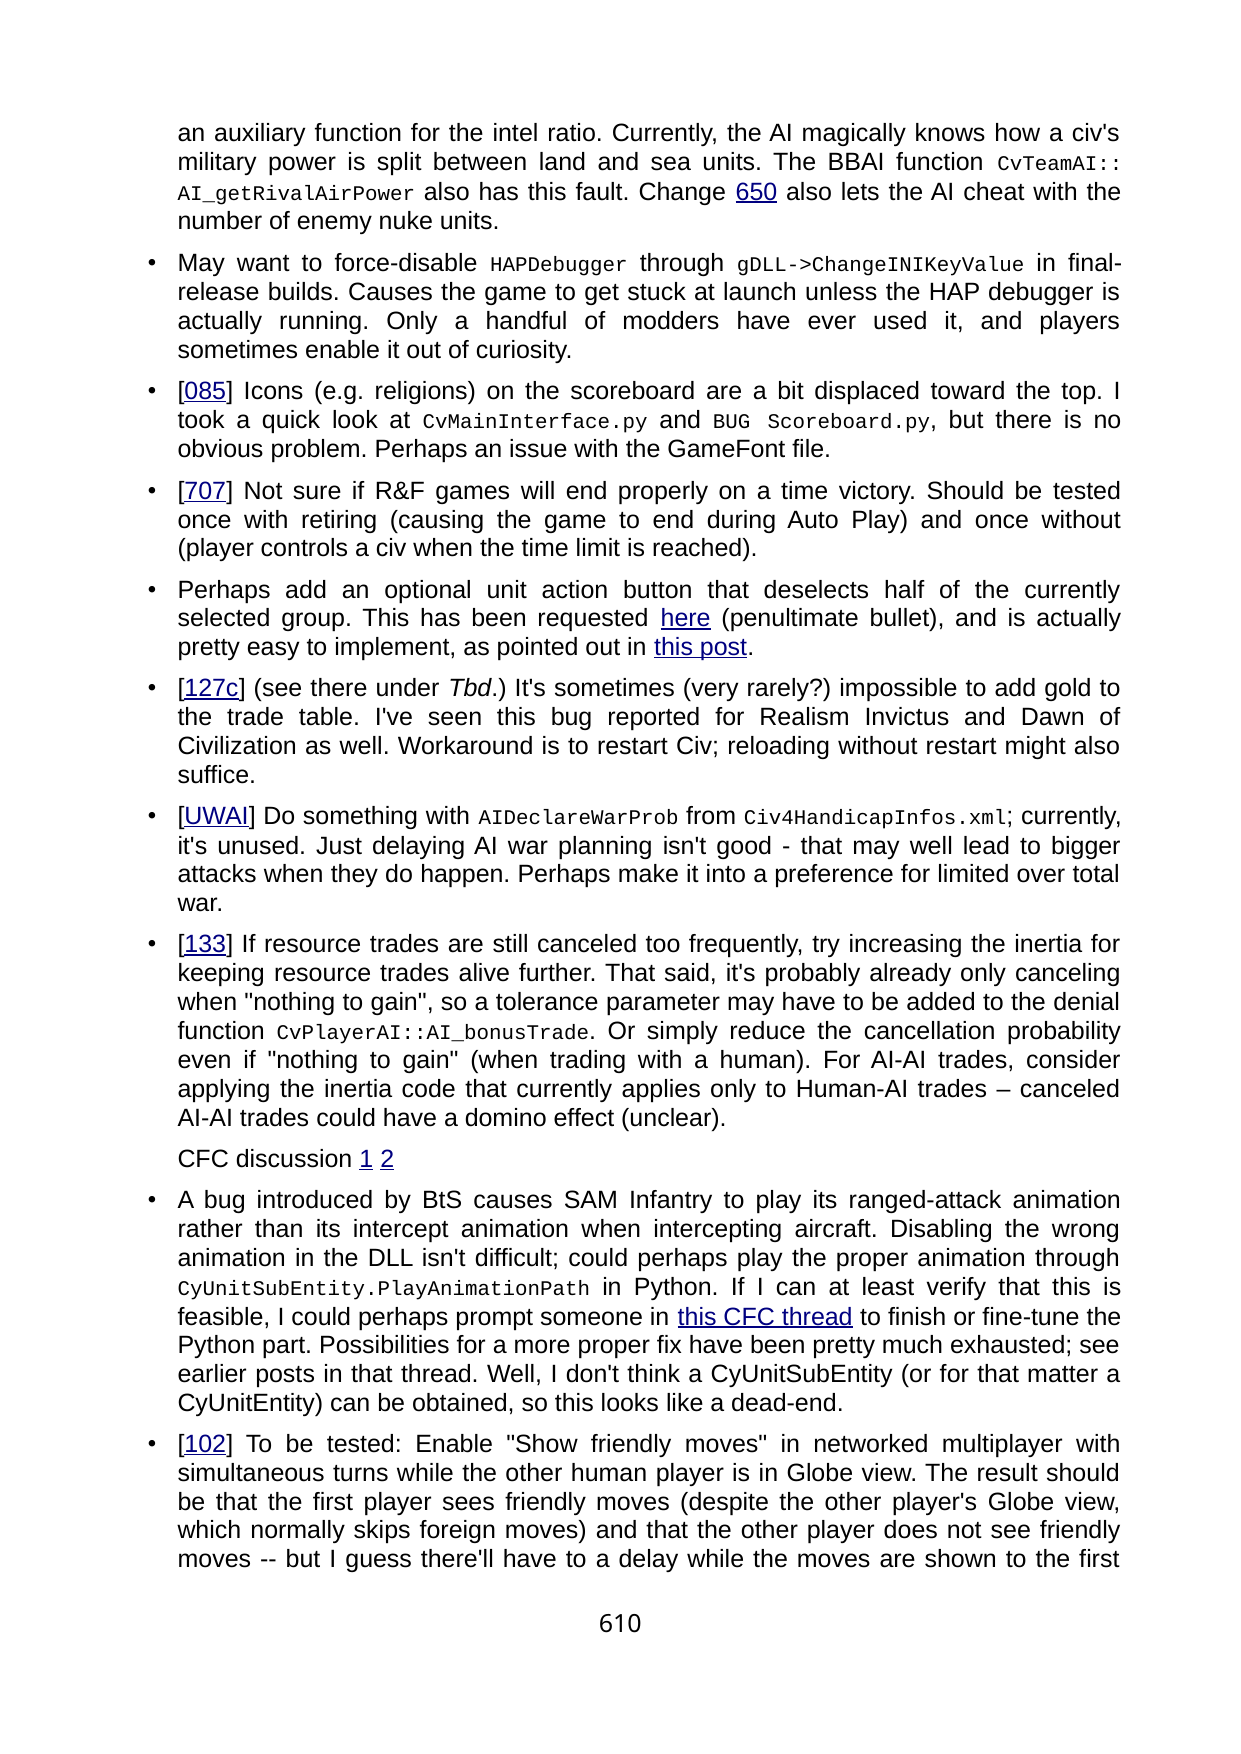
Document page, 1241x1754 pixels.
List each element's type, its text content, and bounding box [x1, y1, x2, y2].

list [UWAI] Do something with AIDeclareWarProb from Civ4HandicapInfos.xml; currently, it's unused. Just delaying AI war planning isn't good - that may well lead to bigger attacks when they do happen. Perhaps make it into a preference for limited over total war. [148, 801, 1122, 917]
list [127c] (see there under Tbd.) It's sometimes (very rarely?) impossible to add gold to the trade table. I've seen this bug reported for Realism Invictus and Dawn of Civilization as well. Workaround is to restart Civ; reloading without restart might also suffice. [148, 673, 1122, 788]
list [102] To be tested: Enable "Show friendly moves" in networked multiplayer with simultaneous turns while the other human player is in Globe view. The result should be that the first player sees friendly moves (despite the other player's Globe view, which normally skips foreign moves) and that the other player does not see friendly moves -- but I guess there'll have to a delay while the moves are shown to the first [148, 1429, 1122, 1573]
list CFC discussion 1 2 [148, 1144, 1122, 1173]
list [133] If resource trades are still canceled too frequently, try increasing the inertia for keeping resource trades alive further. That said, it's probably already only canceling when "nothing to gain", so a tolerance parameter may have to be added to the denial function CvPlayerAI::AI_bonusTrade. Or simply reduce the cancellation probability even if "nothing to gain" (when trading with a human). For AI-AI trades, consider applying the inertia code that currently applies only to Human-AI trades – canceled AI-AI trades could have a domino effect (unclear). [148, 929, 1122, 1132]
list May want to force-disable HAPDebugger through gDLL->ChangeINIKeyValue in final-release builds. Causes the game to get stuck at launch unless the HAP debugger is actually running. Only a handful of modders have ever used it, and players sometimes enable it out of curiosity. [148, 247, 1122, 363]
list [085] Icons (e.g. religions) on the scoreboard are a bit displaced toward the top. I took a quick look at CvMainInterface.py and BUG Scoreboard.py, but there is no obvious problem. Perhaps an issue with the GameFont file. [148, 376, 1122, 463]
list an auxiliary function for the intel ratio. Currently, the AI magically knows how a civ's military power is split between land and sea units. The BBAI function CvTeamAI:: AI_getRivalAirPower also has this fault. Change 650 also lets the AI cheat with the number of enemy nuke units. [148, 118, 1122, 235]
list Perhaps add an optional unit action button that deselects half of the currently selected group. This has been requested here (penultimate bullet), and is actually pretty easy to implement, as pointed out in this post. [148, 574, 1122, 661]
list A bug introduced by BtS causes SAM Infantry to play its ranged-attack animation rather than its intercept animation when intercepting aircraft. Disabling the wrong animation in the DLL isn't difficult; could perhaps play the proper animation through CyUnitSubEntity.PlayAnimationPath in Python. If I can at least verify that this is feasible, I could perhaps prompt someone in this CFC thread to finish or fine-tune the Python part. Possibilities for a more proper fix have been pretty much exhausted; see earlier posts in that thread. Well, I don't think a CyUnitSubEntity (or for that matter a CyUnitEntity) can be obtained, so this looks like a dead-end. [148, 1186, 1122, 1417]
list [707] Not sure if R&F games will end properly on a time victory. Should be tested once with retiring (causing the game to end during Auto Play) and once without (player controls a civ when the time limit is reached). [148, 476, 1122, 562]
